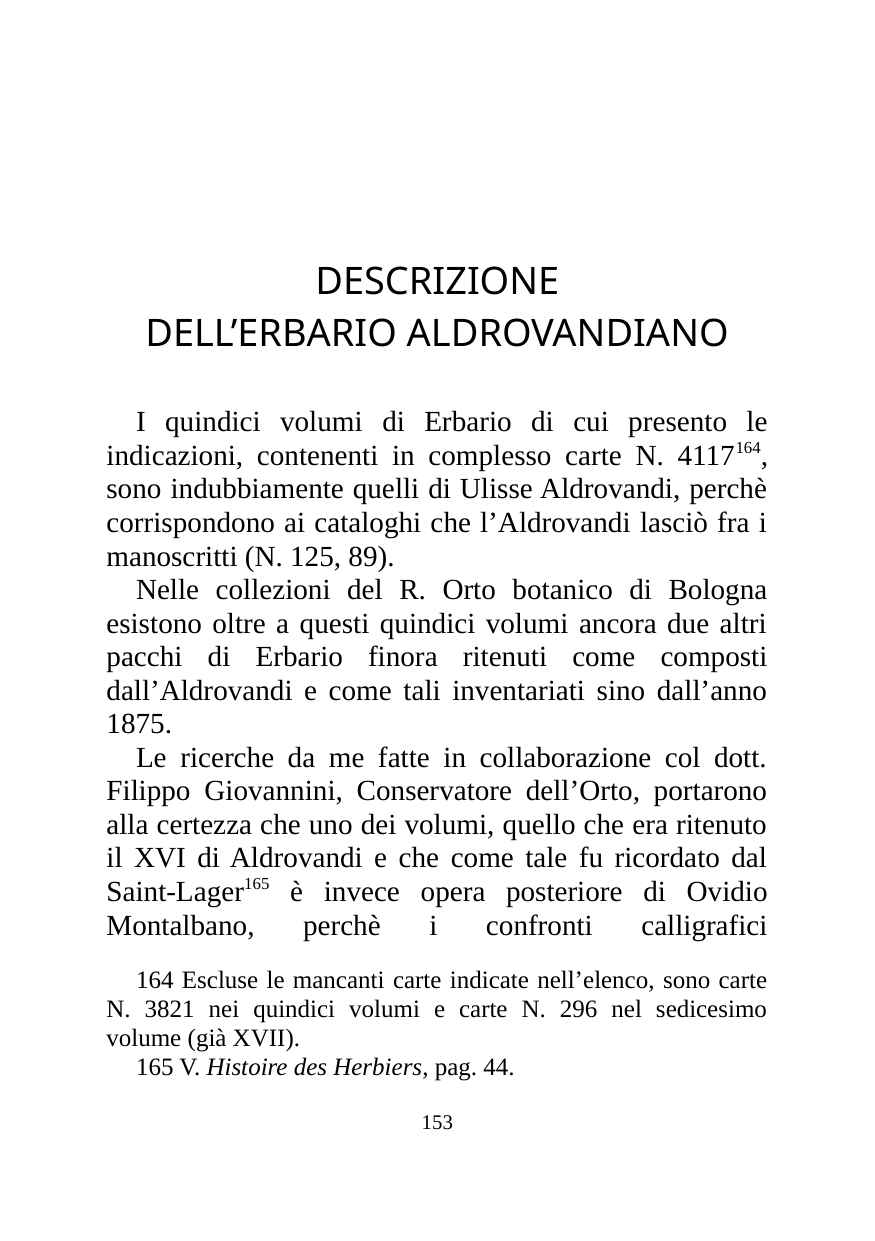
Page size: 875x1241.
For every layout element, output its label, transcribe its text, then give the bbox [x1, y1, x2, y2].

text Escluse le mancanti carte indicate nell’elenco, sono carte N. 3821 nei quindici volumi e carte N. 296 nel sedicesimo volume (già XVII). [106, 965, 768, 1052]
text Nelle collezioni del R. Orto botanico di Bologna esistono oltre a questi quindici volumi ancora due altri pacchi di Erbario finora ritenuti come composti dall’Aldrovandi e come tali inventariati sino dall’anno 1875. [106, 572, 768, 740]
text V. Histoire des Herbiers, pag. 44. [106, 1052, 768, 1080]
text Le ricerche da me fatte in collaborazione col dott. Filippo Giovannini, Conservatore dell’Orto, portarono alla certezza che uno dei volumi, quello che era ritenuto il XVI di Aldrovandi e che come tale fu ricordato dal Saint-Lager è invece opera posteriore di Ovidio Montalbano, perchè i confronti calligrafici [106, 740, 768, 941]
subtitle DESCRIZIONE DELL’ERBARIO ALDROVANDIANO [106, 254, 768, 357]
text I quindici volumi di Erbario di cui presento le indicazioni, contenenti in complesso carte N. 4117, sono indubbiamente quelli di Ulisse Aldrovandi, perchè corrispondono ai cataloghi che l’Aldrovandi lasciò fra i manoscritti (N. 125, 89). [106, 404, 768, 572]
